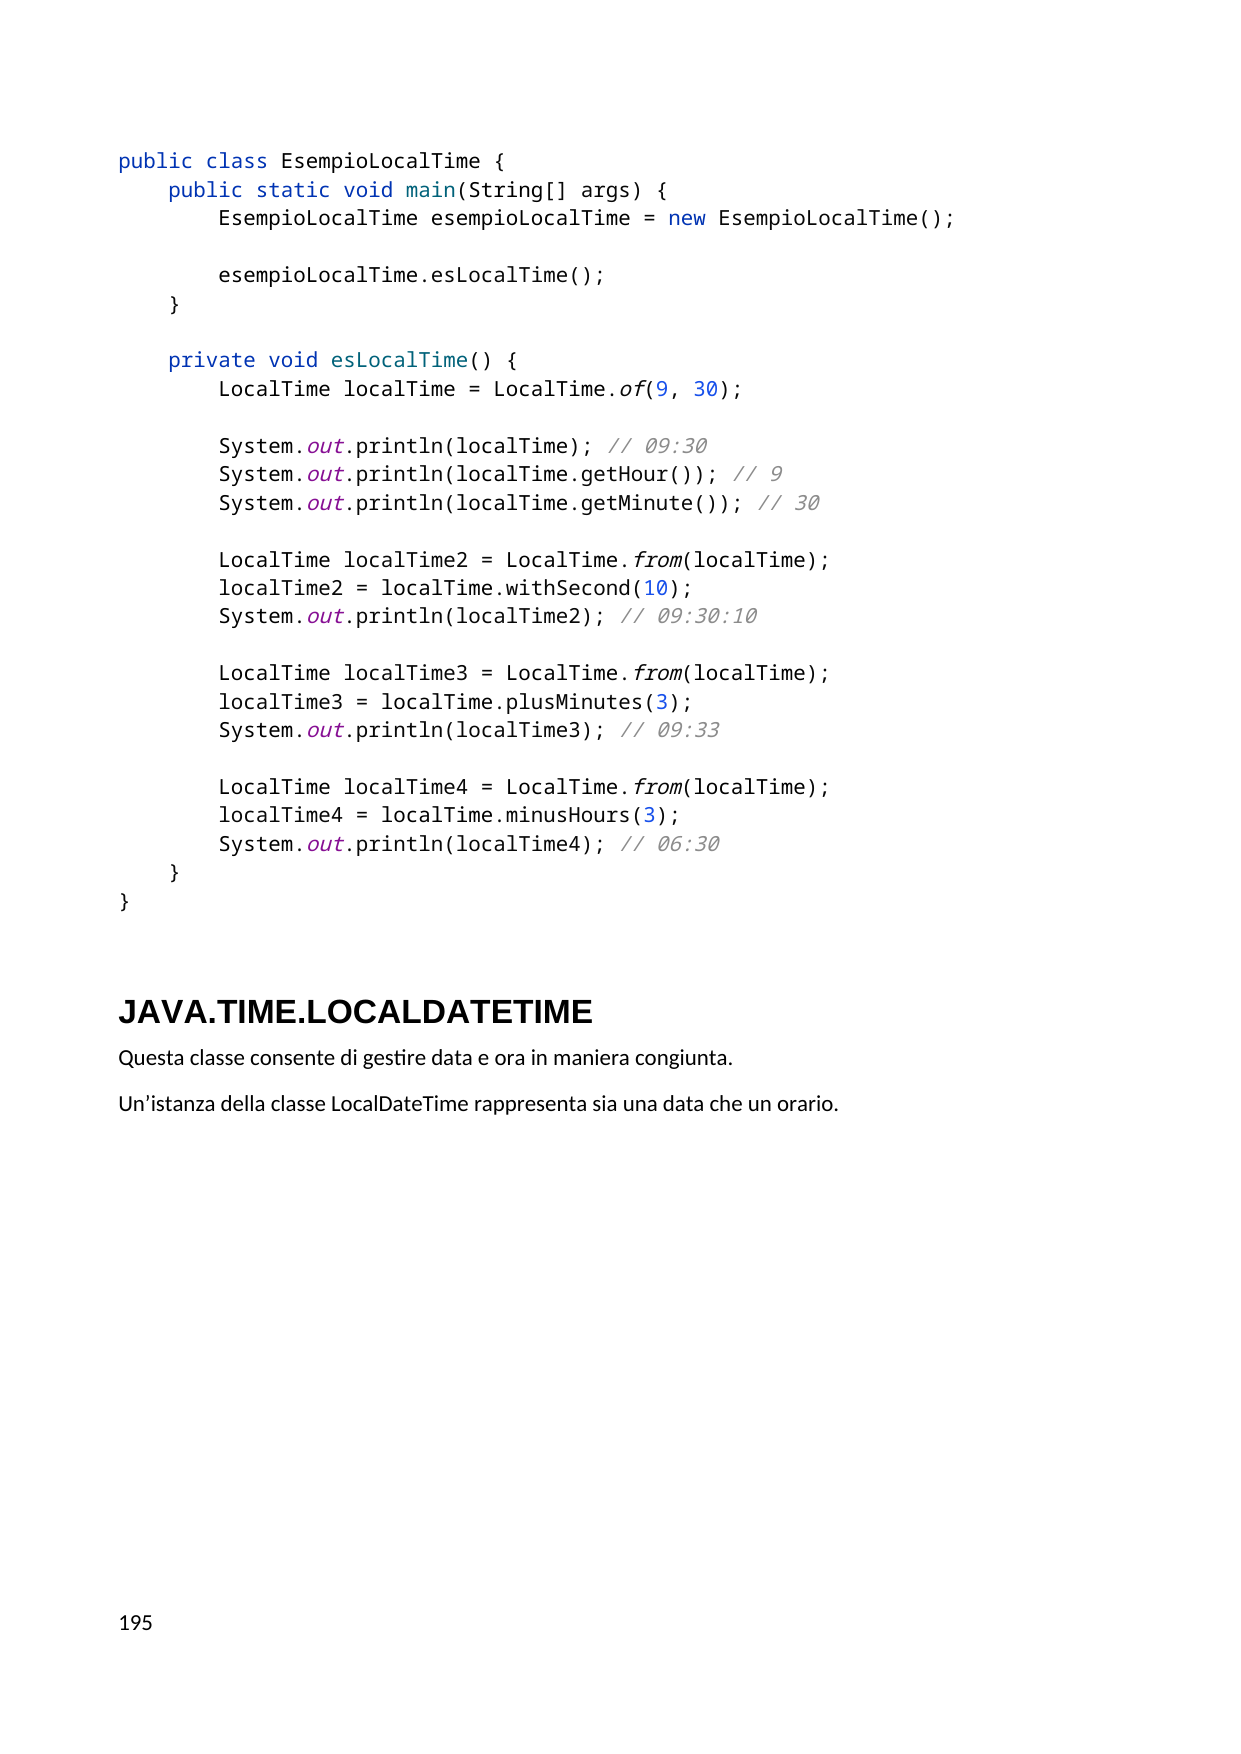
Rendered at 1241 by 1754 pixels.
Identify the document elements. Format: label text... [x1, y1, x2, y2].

text public class EsempioLocalTime { public static void main(String[] args) { EsempioLocalTime esempioLocalTime = new EsempioLocalTime(); esempioLocalTime.esLocalTime(); } private void esLocalTime() { LocalTime localTime = LocalTime.of(9, 30); System.out.println(localTime); // 09:30 System.out.println(localTime.getHour()); // 9 System.out.println(localTime.getMinute()); // 30 LocalTime localTime2 = LocalTime.from(localTime); localTime2 = localTime.withSecond(10); System.out.println(localTime2); // 09:30:10 LocalTime localTime3 = LocalTime.from(localTime); localTime3 = localTime.plusMinutes(3); System.out.println(localTime3); // 09:33 LocalTime localTime4 = LocalTime.from(localTime); localTime4 = localTime.minusHours(3); System.out.println(localTime4); // 06:30 } } [118, 118, 1122, 914]
text Questa classe consente di gestire data e ora in maniera congiunta. [118, 1043, 1122, 1071]
text Un’istanza della classe LocalDateTime rappresenta sia una data che un orario. [118, 1089, 1122, 1118]
subtitle JAVA.TIME.LOCALDATETIME [118, 992, 1122, 1030]
